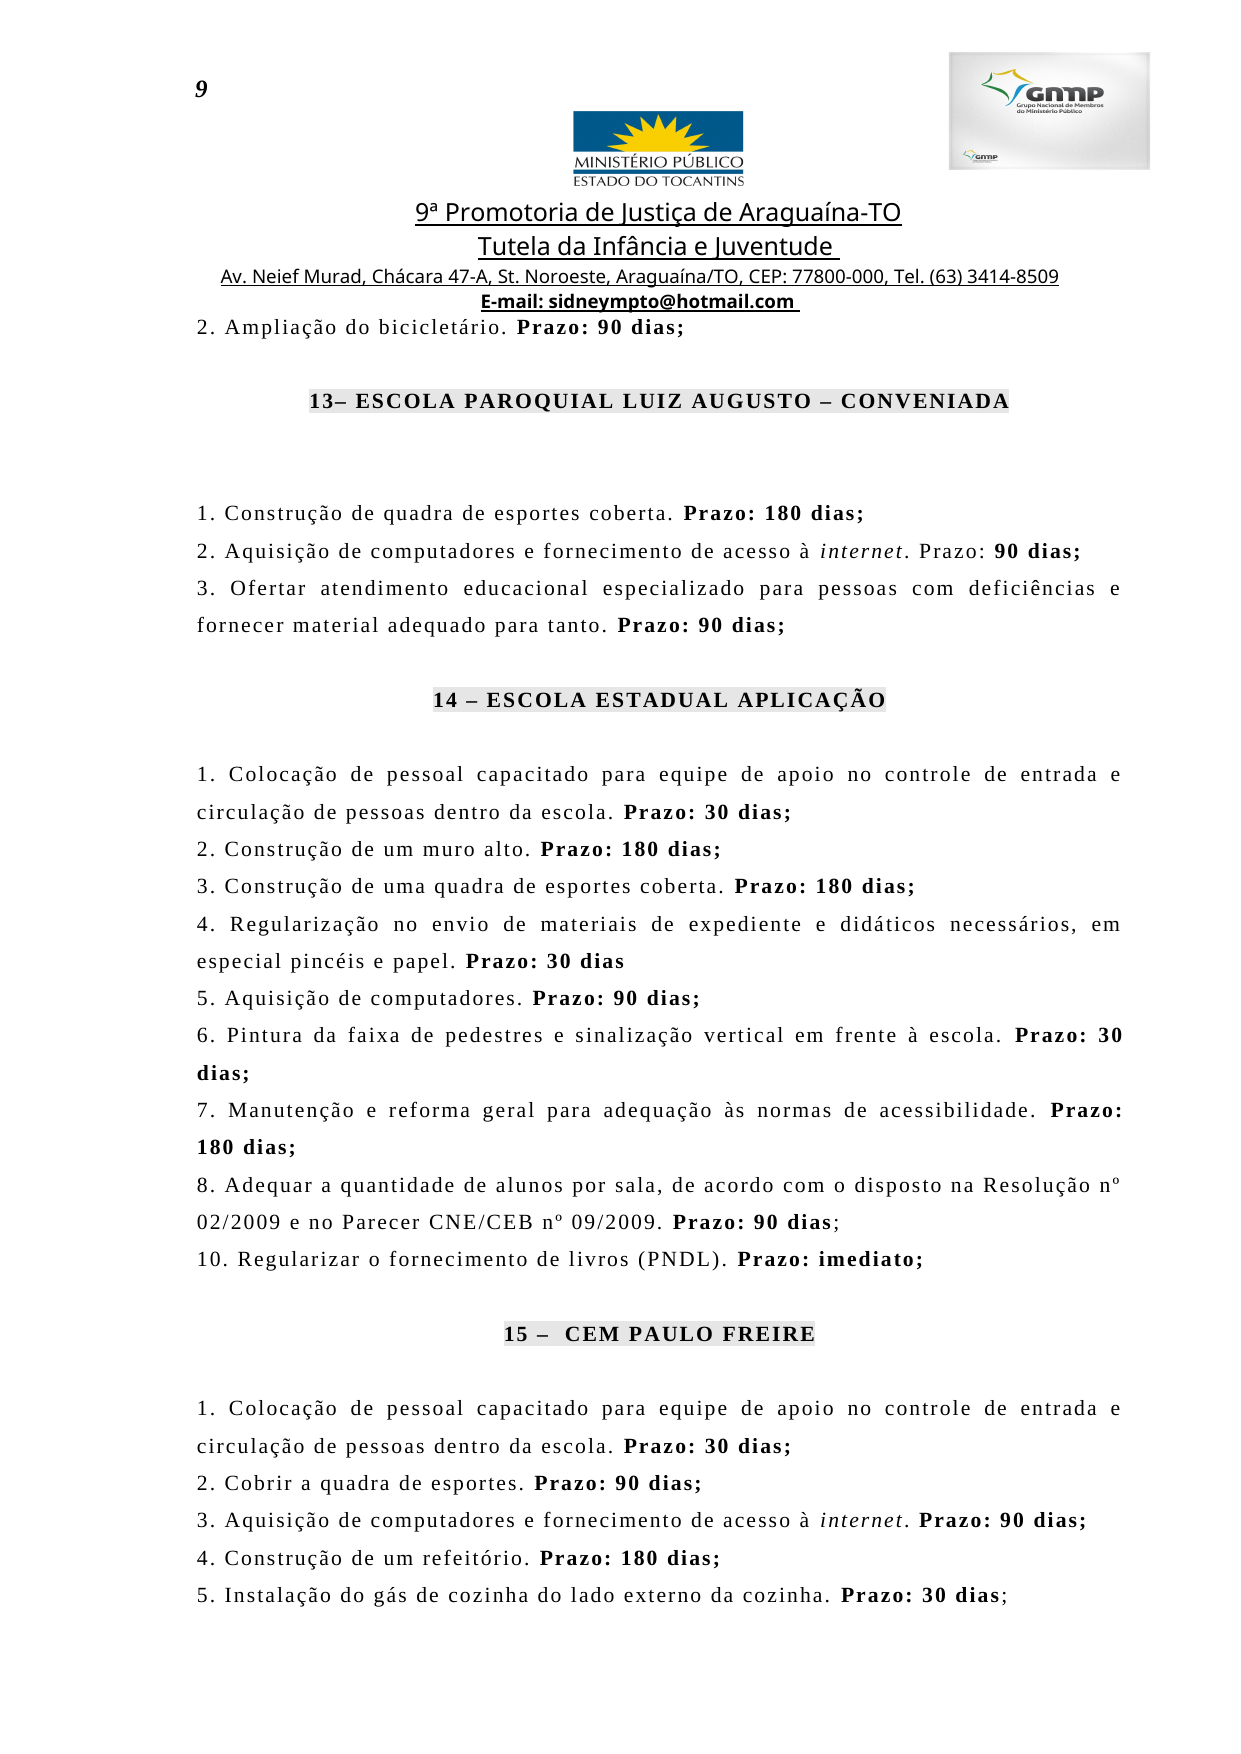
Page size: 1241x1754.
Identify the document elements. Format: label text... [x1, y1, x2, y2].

text 13– ESCOLA PAROQUIAL LUIZ AUGUSTO – CONVENIADA [197, 389, 1122, 413]
text 8. Adequar a quantidade de alunos por sala, de acordo com o disposto na Resolução nº 02/2009 e no Parecer CNE/CEB nº 09/2009. Prazo: 90 dias; [197, 1172, 1122, 1234]
picture [573, 111, 744, 186]
text 5. Aquisição de computadores. Prazo: 90 dias; [197, 985, 1122, 1010]
text 2. Cobrir a quadra de esportes. Prazo: 90 dias; [197, 1470, 1122, 1495]
text 1. Colocação de pessoal capacitado para equipe de apoio no controle de entrada e circulação de pessoas dentro da escola. Prazo: 30 dias; [197, 1396, 1122, 1458]
text 7. Manutenção e reforma geral para adequação às normas de acessibilidade. Prazo: 180 dias; [197, 1097, 1122, 1159]
text 10. Regularizar o fornecimento de livros (PNDL). Prazo: imediato; [197, 1246, 1122, 1271]
text 2. Construção de um muro alto. Prazo: 180 dias; [197, 836, 1122, 861]
text 3. Construção de uma quadra de esportes coberta. Prazo: 180 dias; [197, 873, 1122, 898]
picture [948, 52, 1150, 170]
text 5. Instalação do gás de cozinha do lado externo da cozinha. Prazo: 30 dias; [197, 1582, 1122, 1607]
text 2. Ampliação do bicicletário. Prazo: 90 dias; [197, 314, 1122, 339]
text 15 – CEM PAULO FREIRE [197, 1321, 1122, 1346]
text 1. Colocação de pessoal capacitado para equipe de apoio no controle de entrada e circulação de pessoas dentro da escola. Prazo: 30 dias; [197, 762, 1122, 824]
text 4. Regularização no envio de materiais de expediente e didáticos necessários, em especial pincéis e papel. Prazo: 30 dias [197, 911, 1122, 973]
text 6. Pintura da faixa de pedestres e sinalização vertical em frente à escola. Prazo: 30 dias; [197, 1023, 1122, 1085]
text 4. Construção de um refeitório. Prazo: 180 dias; [197, 1545, 1122, 1569]
text 3. Aquisição de computadores e fornecimento de acesso à internet. Prazo: 90 dias; [197, 1507, 1122, 1532]
text 14 – ESCOLA ESTADUAL APLICAÇÃO [197, 687, 1122, 712]
text 3. Ofertar atendimento educacional especializado para pessoas com deficiências e fornecer material adequado para tanto. Prazo: 90 dias; [197, 575, 1122, 637]
text 2. Aquisição de computadores e fornecimento de acesso à internet. Prazo: 90 dias; [197, 538, 1122, 563]
text 1. Construção de quadra de esportes coberta. Prazo: 180 dias; [197, 501, 1122, 525]
